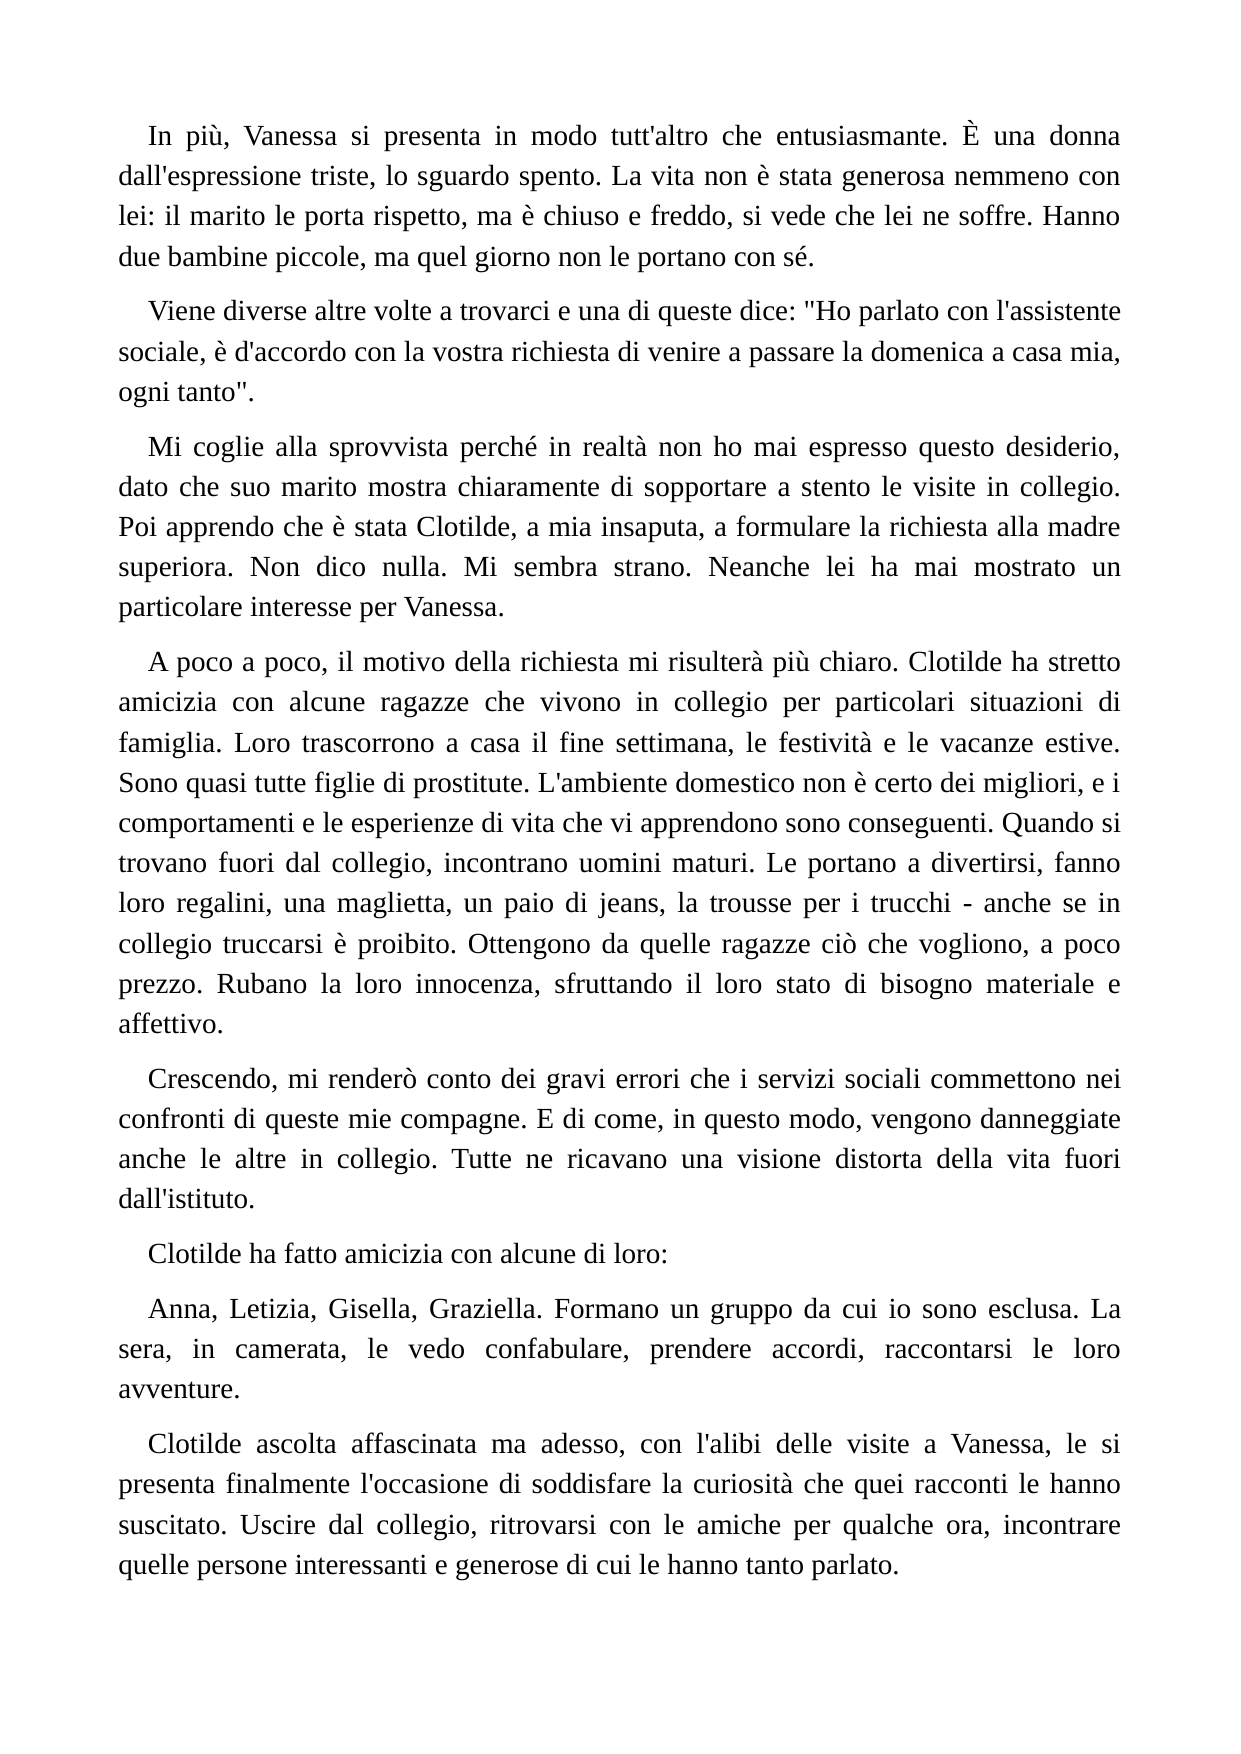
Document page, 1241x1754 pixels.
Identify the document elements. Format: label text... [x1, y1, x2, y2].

text In più, Vanessa si presenta in modo tutt'altro che entusiasmante. È una donna dall'espressione triste, lo sguardo spento. La vita non è stata generosa nemmeno con lei: il marito le porta rispetto, ma è chiuso e freddo, si vede che lei ne soffre. Hanno due bambine piccole, ma quel giorno non le portano con sé. [118, 118, 1122, 272]
text Anna, Letizia, Gisella, Graziella. Formano un gruppo da cui io sono esclusa. La sera, in camerata, le vedo confabulare, prendere accordi, raccontarsi le loro avventure. [118, 1291, 1122, 1405]
text Clotilde ascolta affascinata ma adesso, con l'alibi delle visite a Vanessa, le si presenta finalmente l'occasione di soddisfare la curiosità che quei racconti le hanno suscitato. Uscire dal collegio, ritrovarsi con le amiche per qualche ora, incontrare quelle persone interessanti e generose di cui le hanno tanto parlato. [118, 1426, 1122, 1581]
text Clotilde ha fatto amicizia con alcune di loro: [118, 1236, 1122, 1270]
text Viene diverse altre volte a trovarci e una di queste dice: "Ho parlato con l'assistente sociale, è d'accordo con la vostra richiesta di venire a passare la domenica a casa mia, ogni tanto". [118, 293, 1122, 407]
text Crescendo, mi renderò conto dei gravi errori che i servizi sociali commettono nei confronti di queste mie compagne. E di come, in questo modo, vengono danneggiate anche le altre in collegio. Tutte ne ricavano una visione distorta della vita fuori dall'istituto. [118, 1061, 1122, 1215]
text A poco a poco, il motivo della richiesta mi risulterà più chiaro. Clotilde ha stretto amicizia con alcune ragazze che vivono in collegio per particolari situazioni di famiglia. Loro trascorrono a casa il fine settimana, le festività e le vacanze estive. Sono quasi tutte figlie di prostitute. L'ambiente domestico non è certo dei migliori, e i comportamenti e le esperienze di vita che vi apprendono sono conseguenti. Quando si trovano fuori dal collegio, incontrano uomini maturi. Le portano a divertirsi, fanno loro regalini, una maglietta, un paio di jeans, la trousse per i trucchi - anche se in collegio truccarsi è proibito. Ottengono da quelle ragazze ciò che vogliono, a poco prezzo. Rubano la loro innocenza, sfruttando il loro stato di bisogno materiale e affettivo. [118, 644, 1122, 1040]
text Mi coglie alla sprovvista perché in realtà non ho mai espresso questo desiderio, dato che suo marito mostra chiaramente di sopportare a stento le visite in collegio. Poi apprendo che è stata Clotilde, a mia insaputa, a formulare la richiesta alla madre superiora. Non dico nulla. Mi sembra strano. Neanche lei ha mai mostrato un particolare interesse per Vanessa. [118, 429, 1122, 623]
